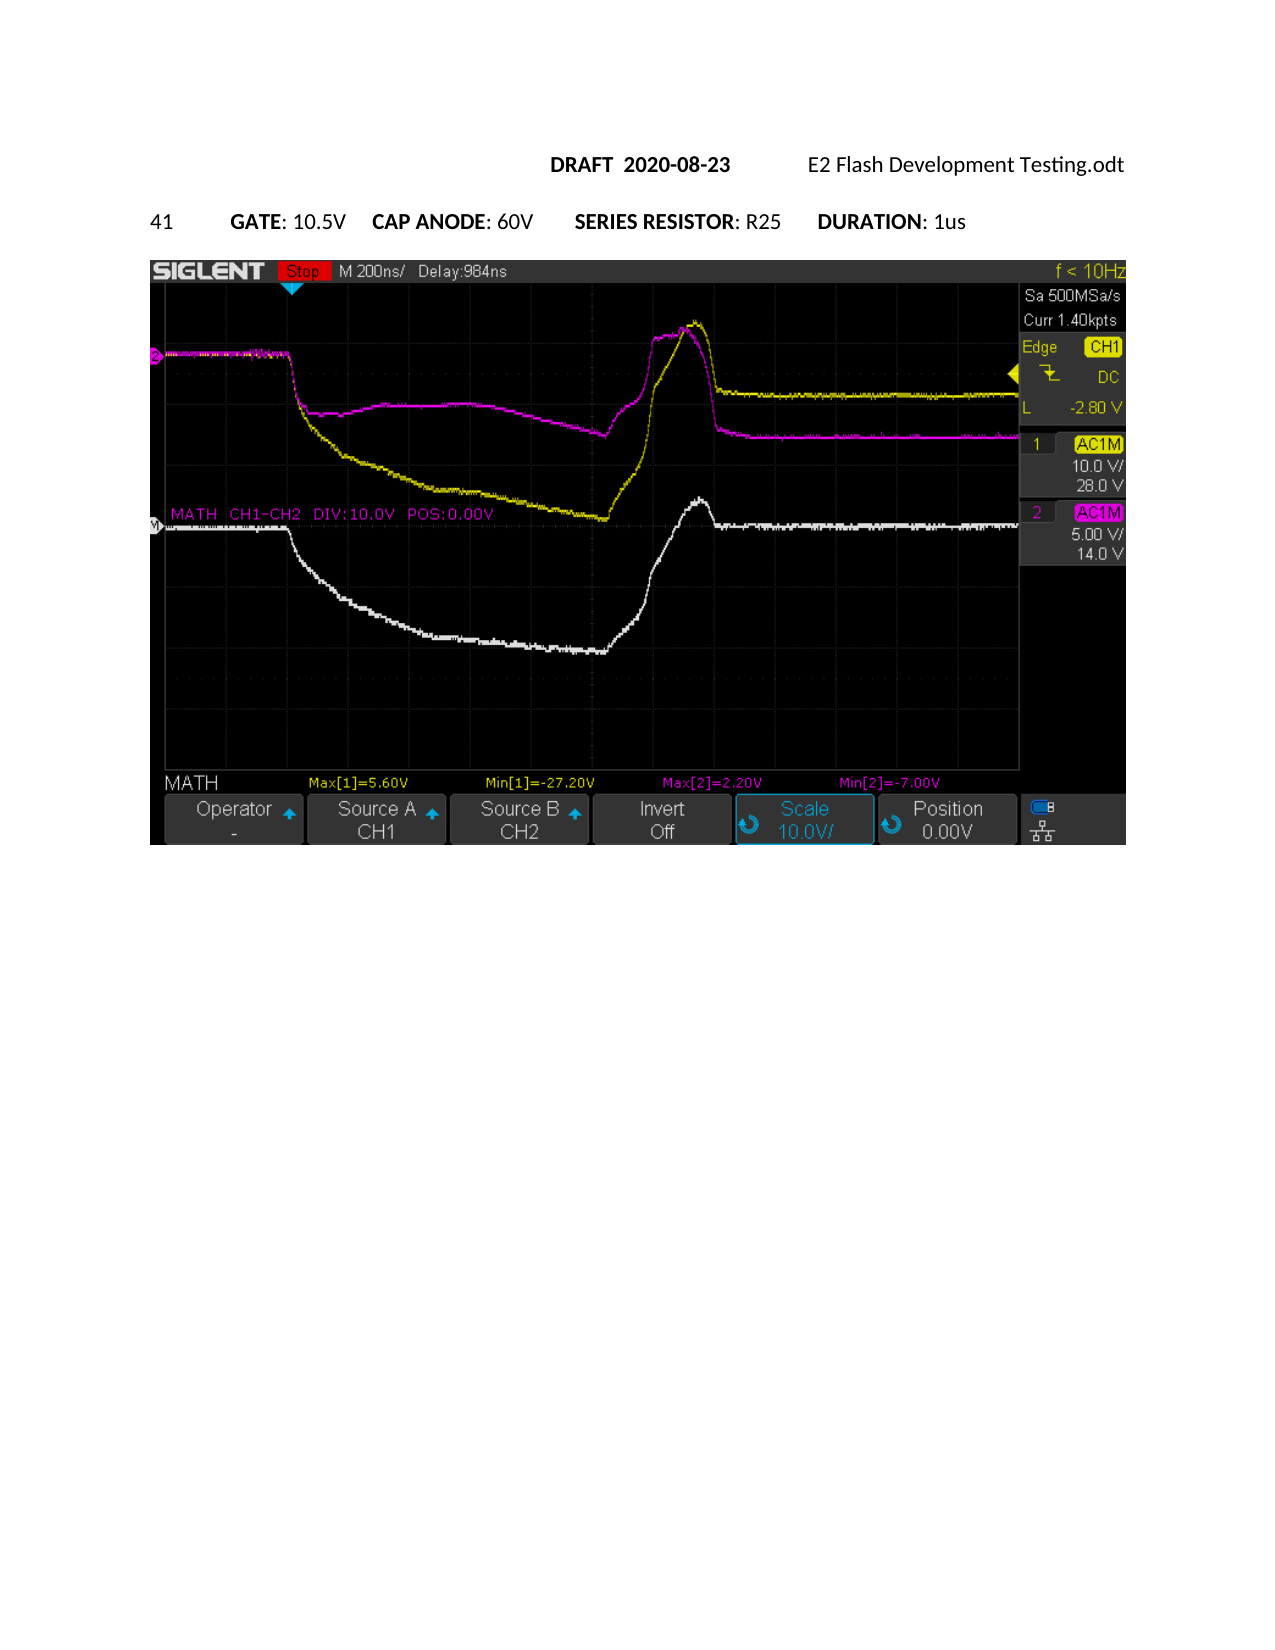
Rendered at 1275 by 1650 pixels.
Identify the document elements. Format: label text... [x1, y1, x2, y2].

text 41 GATE: 10.5V CAP ANODE: 60V SERIES RESISTOR: R25 DURATION: 1us [150, 207, 1125, 236]
picture [737, 796, 873, 843]
picture [150, 260, 1126, 845]
